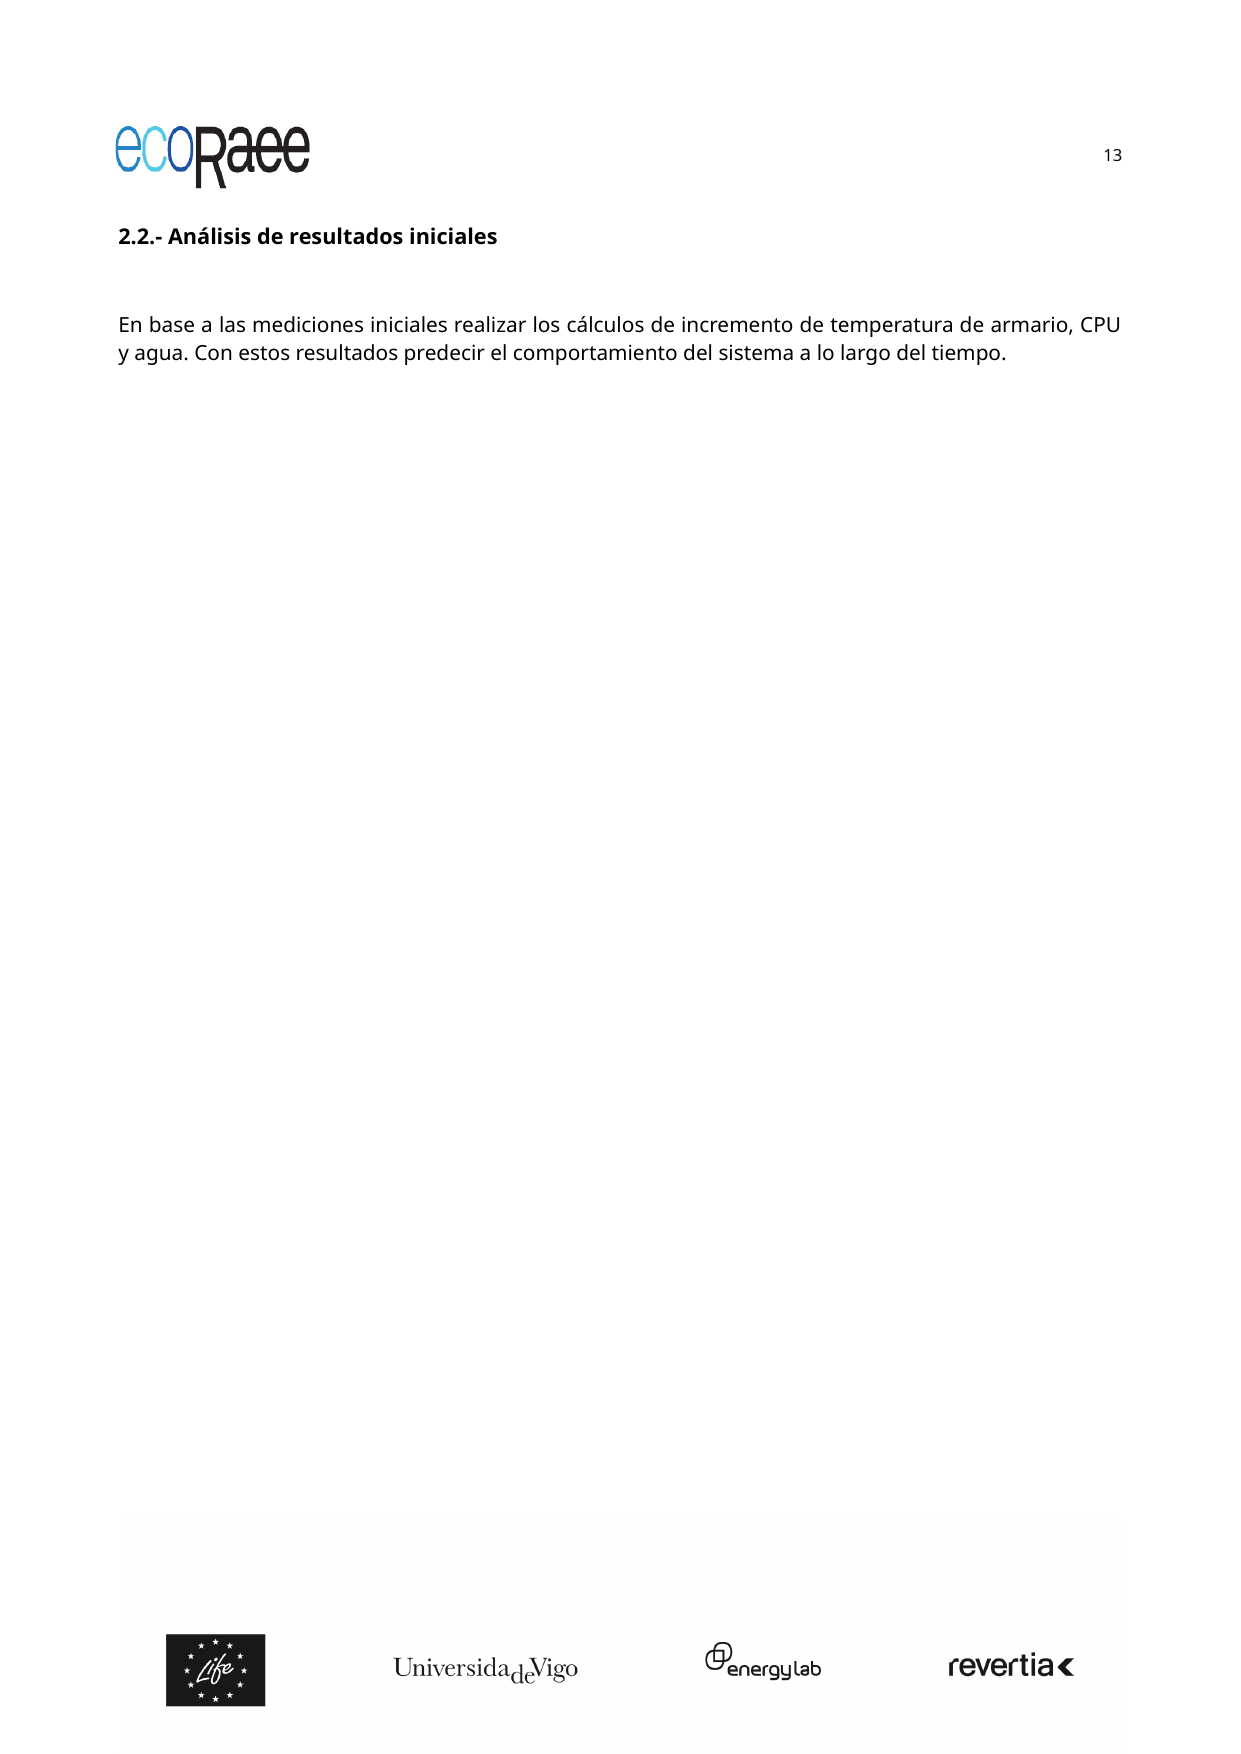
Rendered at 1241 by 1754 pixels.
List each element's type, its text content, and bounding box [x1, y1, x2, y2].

picture [118, 1514, 1123, 1754]
picture [114, 124, 311, 190]
text En base a las mediciones iniciales realizar los cálculos de incremento de temperatura de armario, CPU y agua. Con estos resultados predecir el comportamiento del sistema a lo largo del tiempo. [118, 310, 1122, 367]
text 2.2.- Análisis de resultados iniciales [118, 221, 1122, 251]
